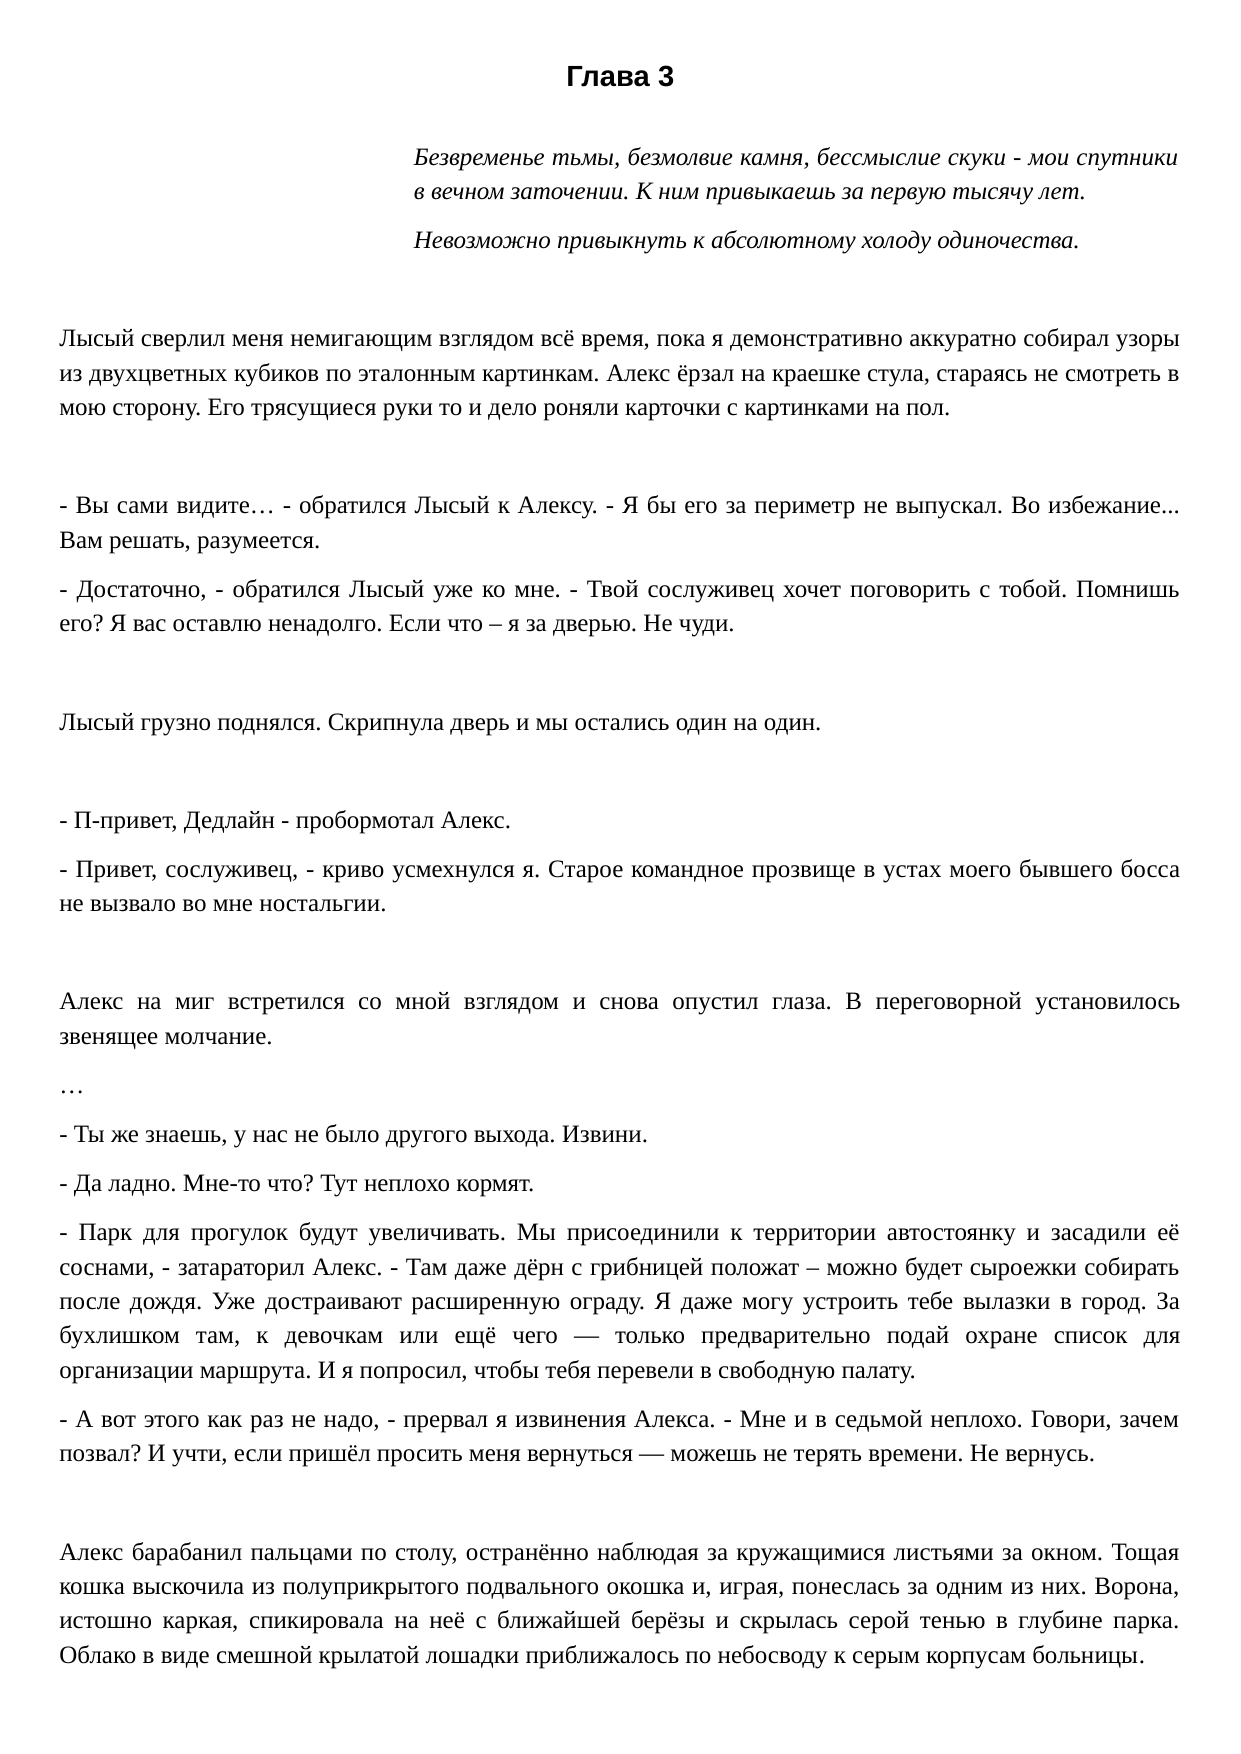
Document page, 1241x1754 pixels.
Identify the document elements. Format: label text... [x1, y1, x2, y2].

text Безвременье тьмы, безмолвие камня, бессмыслие скуки - мои спутники в вечном заточении. К ним привыкаешь за первую тысячу лет. [414, 142, 1181, 205]
text - Достаточно, - обратился Лысый уже ко мне. - Твой сослуживец хочет поговорить с тобой. Помнишь его? Я вас оставлю ненадолго. Если что – я за дверью. Не чуди. [59, 574, 1181, 637]
text - Да ладно. Мне-то что? Тут неплохо кормят. [59, 1168, 1181, 1197]
text - Парк для прогулок будут увеличивать. Мы присоединили к территории автостоянку и засадили её соснами, - затараторил Алекс. - Там даже дёрн с грибницей положат – можно будет сыроежки собирать после дождя. Уже достраивают расширенную ограду. Я даже могу устроить тебе вылазки в город. За бухлишком там, к девочкам или ещё чего — только предварительно подай охране список для организации маршрута. И я попросил, чтобы тебя перевели в свободную палату. [59, 1217, 1181, 1384]
text - Ты же знаешь, у нас не было другого выхода. Извини. [59, 1119, 1181, 1148]
text - Привет, сослуживец, - криво усмехнулся я. Старое командное прозвище в устах моего бывшего босса не вызвало во мне ностальгии. [59, 854, 1181, 917]
text Лысый сверлил меня немигающим взглядом всё время, пока я демонстративно аккуратно собирал узоры из двухцветных кубиков по эталонным картинкам. Алекс ёрзал на краешке стула, стараясь не смотреть в мою сторону. Его трясущиеся руки то и дело роняли карточки с картинками на пол. [59, 323, 1181, 421]
text Алекс барабанил пальцами по столу, остранённо наблюдая за кружащимися листьями за окном. Тощая кошка выскочила из полуприкрытого подвального окошка и, играя, понеслась за одним из них. Ворона, истошно каркая, спикировала на неё с ближайшей берёзы и скрылась серой тенью в глубине парка. Облако в виде смешной крылатой лошадки приближалось по небосводу к серым корпусам больницы. [59, 1537, 1181, 1669]
text Лысый грузно поднялся. Скрипнула дверь и мы остались один на один. [59, 707, 1181, 735]
text - А вот этого как раз не надо, - прервал я извинения Алекса. - Мне и в седьмой неплохо. Говори, зачем позвал? И учти, если пришёл просить меня вернуться — можешь не терять времени. Не вернусь. [59, 1404, 1181, 1467]
text - П-привет, Дедлайн - пробормотал Алекс. [59, 805, 1181, 833]
text Невозможно привыкнуть к абсолютному холоду одиночества. [414, 225, 1181, 254]
text … [59, 1070, 1181, 1099]
text Алекс на миг встретился со мной взглядом и снова опустил глаза. В переговорной установилось звенящее молчание. [59, 986, 1181, 1049]
text - Вы сами видите… - обратился Лысый к Алексу. - Я бы его за периметр не выпускал. Во избежание... Вам решать, разумеется. [59, 490, 1181, 554]
subtitle Глава 3 [59, 59, 1181, 93]
